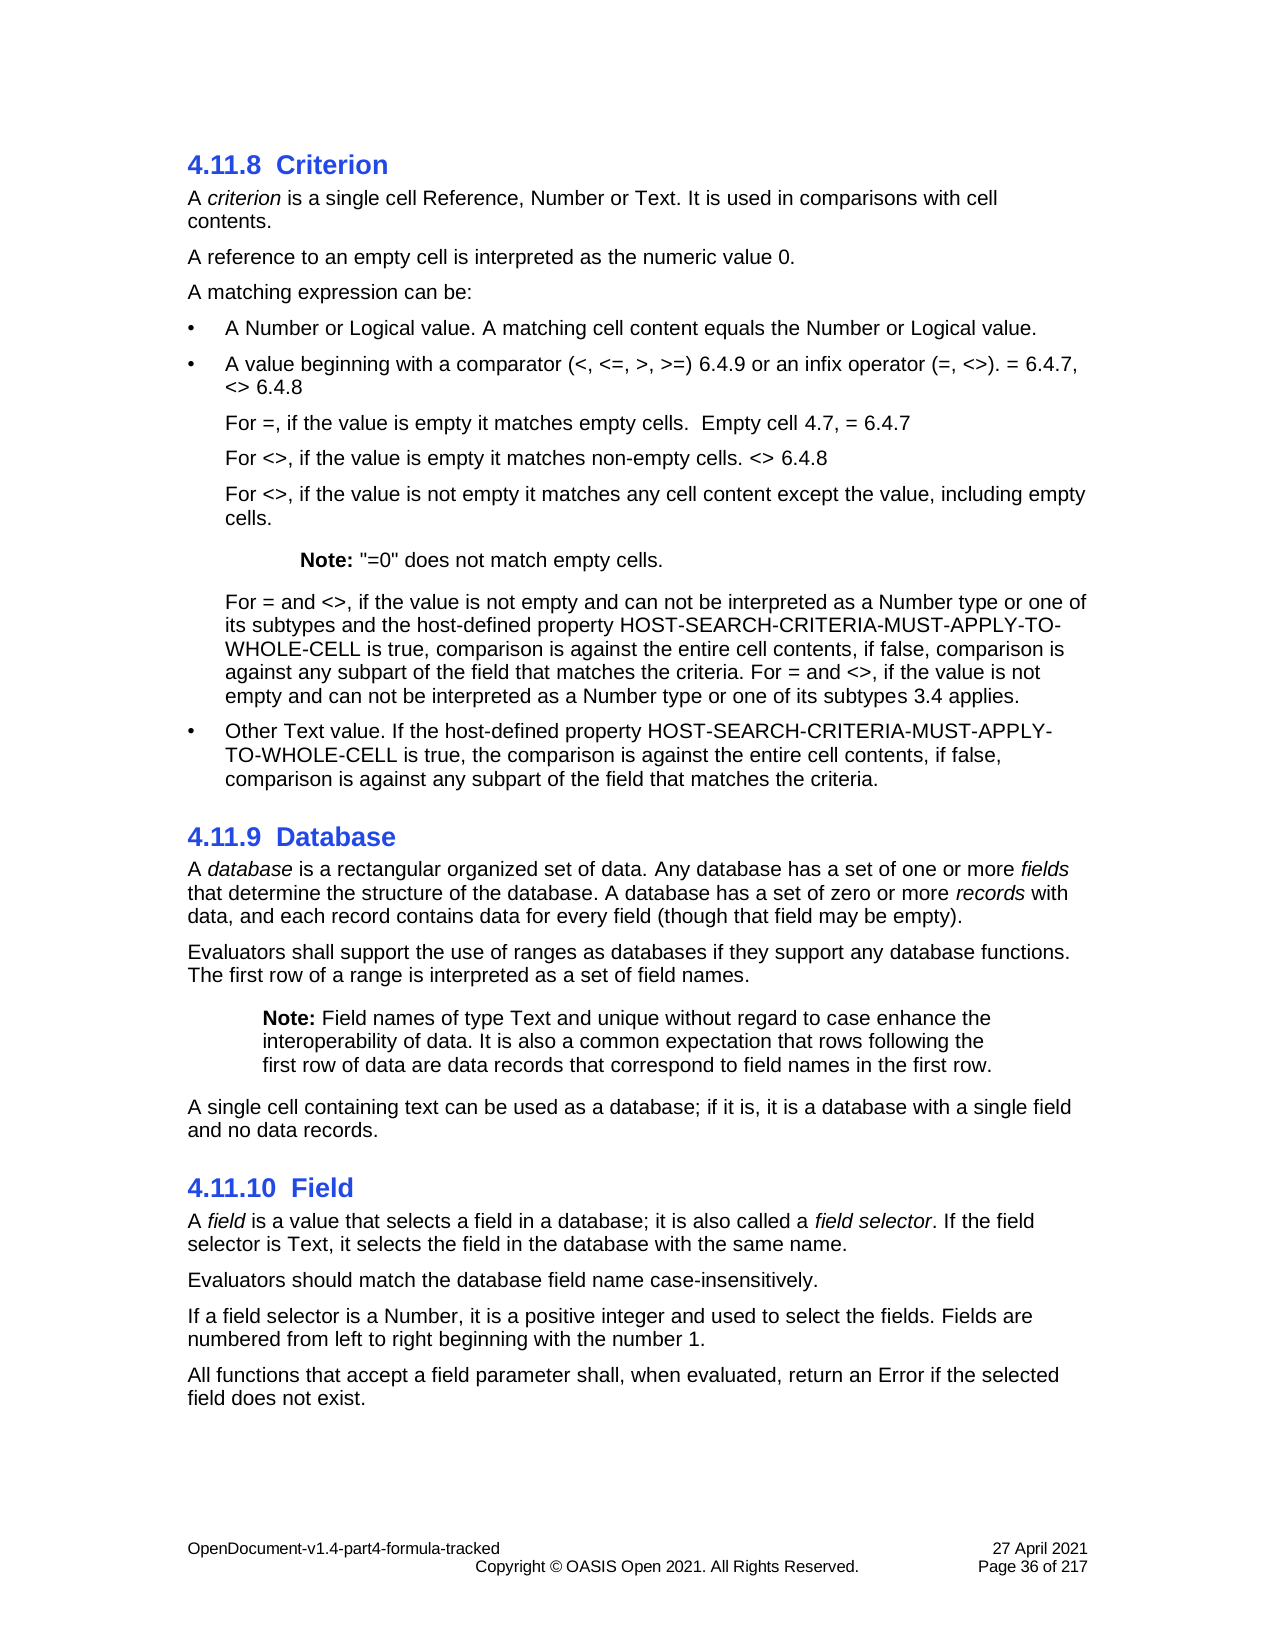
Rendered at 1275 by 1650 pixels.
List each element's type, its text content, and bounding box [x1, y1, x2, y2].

text Note: Field names of type Text and unique without regard to case enhance the interoperability of data. It is also a common expectation that rows following the first row of data are data records that correspond to field names in the first row. [262, 1006, 1013, 1077]
subtitle Field [187, 1173, 1088, 1203]
text A single cell containing text can be used as a database; if it is, it is a database with a single field and no data records. [187, 1095, 1088, 1142]
subtitle Criterion [187, 150, 1088, 180]
text Evaluators shall support the use of ranges as databases if they support any database functions. The first row of a range is interpreted as a set of field names. [187, 940, 1088, 987]
text A criterion is a single cell Reference, Number or Text. It is used in comparisons with cell contents. [187, 186, 1088, 233]
list A Number or Logical value. A matching cell content equals the Number or Logical value. [187, 316, 1088, 340]
subtitle Database [187, 822, 1088, 852]
text A reference to an empty cell is interpreted as the numeric value 0. [187, 245, 1088, 269]
list Other Text value. If the host-defined property HOST-SEARCH-CRITERIA-MUST-APPLY-TO-WHOLE-CELL is true, the comparison is against the entire cell contents, if false, comparison is against any subpart of the field that matches the criteria. [187, 720, 1088, 791]
list For <>, if the value is not empty it matches any cell content except the value, including empty cells. [187, 482, 1088, 529]
list For =, if the value is empty it matches empty cells. Empty cell 4.7, = 6.4.7 [187, 411, 1088, 435]
text Evaluators should match the database field name case-insensitively. [187, 1268, 1088, 1292]
list For <>, if the value is empty it matches non-empty cells. <> 6.4.8 [187, 447, 1088, 470]
text A database is a rectangular organized set of data. Any database has a set of one or more fields that determine the structure of the database. A database has a set of zero or more records with data, and each record contains data for every field (though that field may be empty). [187, 858, 1088, 928]
text A matching expression can be: [187, 281, 1088, 304]
text If a field selector is a Number, it is a positive integer and used to select the fields. Fields are numbered from left to right beginning with the number 1. [187, 1304, 1088, 1351]
list Note: "=0" does not match empty cells. [262, 548, 1013, 572]
text A field is a value that selects a field in a database; it is also called a field selector. If the field selector is Text, it selects the field in the database with the same name. [187, 1209, 1088, 1256]
list For = and <>, if the value is not empty and can not be interpreted as a Number type or one of its subtypes and the host-defined property HOST-SEARCH-CRITERIA-MUST-APPLY-TO-WHOLE-CELL is true, comparison is against the entire cell contents, if false, comparison is against any subpart of the field that matches the criteria. For = and <>, if the value is not empty and can not be interpreted as a Number type or one of its subtypes 3.4 applies. [187, 590, 1088, 708]
list A value beginning with a comparator (<, <=, >, >=) 6.4.9 or an infix operator (=, <>). = 6.4.7, <> 6.4.8 [187, 352, 1088, 399]
text All functions that accept a field parameter shall, when evaluated, return an Error if the selected field does not exist. [187, 1363, 1088, 1410]
